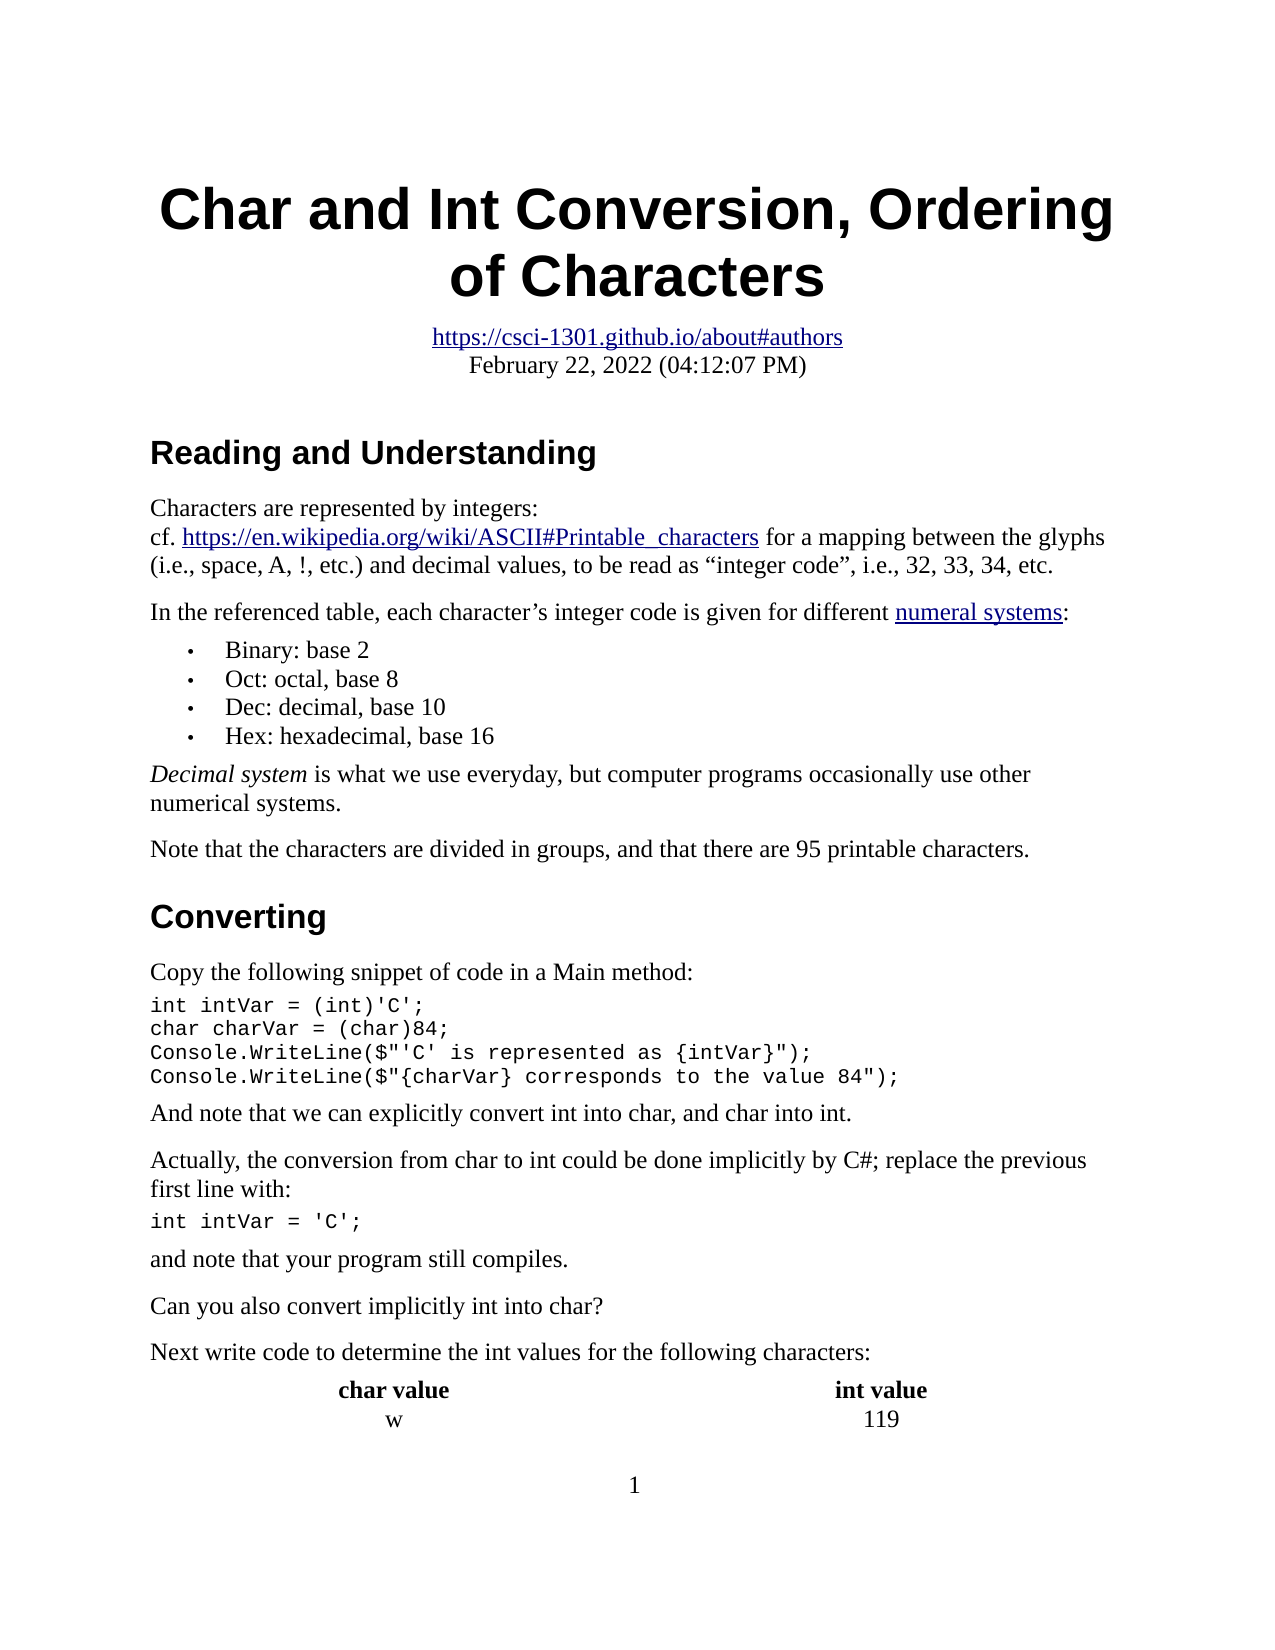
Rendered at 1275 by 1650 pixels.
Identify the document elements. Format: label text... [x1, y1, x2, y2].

text Next write code to determine the int values for the following characters: [150, 1337, 1125, 1366]
text and note that your program still compiles. [150, 1244, 1125, 1273]
list Dec: decimal, base 10 [187, 692, 1125, 721]
text int intVar = (int)'C'; [150, 995, 1125, 1018]
table_cell 119 [638, 1404, 1125, 1433]
list Binary: base 2 [187, 635, 1125, 664]
subtitle Reading and Understanding [150, 433, 1125, 472]
text Console.WriteLine($"'C' is represented as {intVar}"); [150, 1042, 1125, 1066]
table_header char value [150, 1375, 637, 1404]
text Decimal system is what we use everyday, but computer programs occasionally use other numerical systems. [150, 759, 1125, 816]
text Console.WriteLine($"{charVar} corresponds to the value 84"); [150, 1066, 1125, 1089]
subtitle Converting [150, 897, 1125, 936]
list Hex: hexadecimal, base 16 [187, 721, 1125, 750]
text Characters are represented by integers: cf. https://en.wikipedia.org/wiki/ASCII#Printable_characters for a mapping between the glyphs (i.e., space, A, !, etc.) and decimal values, to be read as “integer code”, i.e., 32, 33, 34, etc. [150, 493, 1125, 579]
text int intVar = 'C'; [150, 1211, 1125, 1235]
text February 22, 2022 (04:12:07 PM) [150, 350, 1125, 379]
list Oct: octal, base 8 [187, 664, 1125, 692]
text Note that the characters are divided in groups, and that there are 95 printable characters. [150, 834, 1125, 863]
text Copy the following snippet of code in a Main method: [150, 957, 1125, 986]
text Actually, the conversion from char to int could be done implicitly by C#; replace the previous first line with: [150, 1145, 1125, 1202]
title Char and Int Conversion, Ordering of Characters [150, 175, 1125, 309]
text And note that we can explicitly convert int into char, and char into int. [150, 1098, 1125, 1127]
table_cell w [150, 1404, 637, 1433]
text char charVar = (char)84; [150, 1018, 1125, 1042]
table_header int value [638, 1375, 1125, 1404]
text https://csci-1301.github.io/about#authors [150, 322, 1125, 350]
text In the referenced table, each character’s integer code is given for different numeral systems: [150, 597, 1125, 626]
text Can you also convert implicitly int into char? [150, 1291, 1125, 1319]
